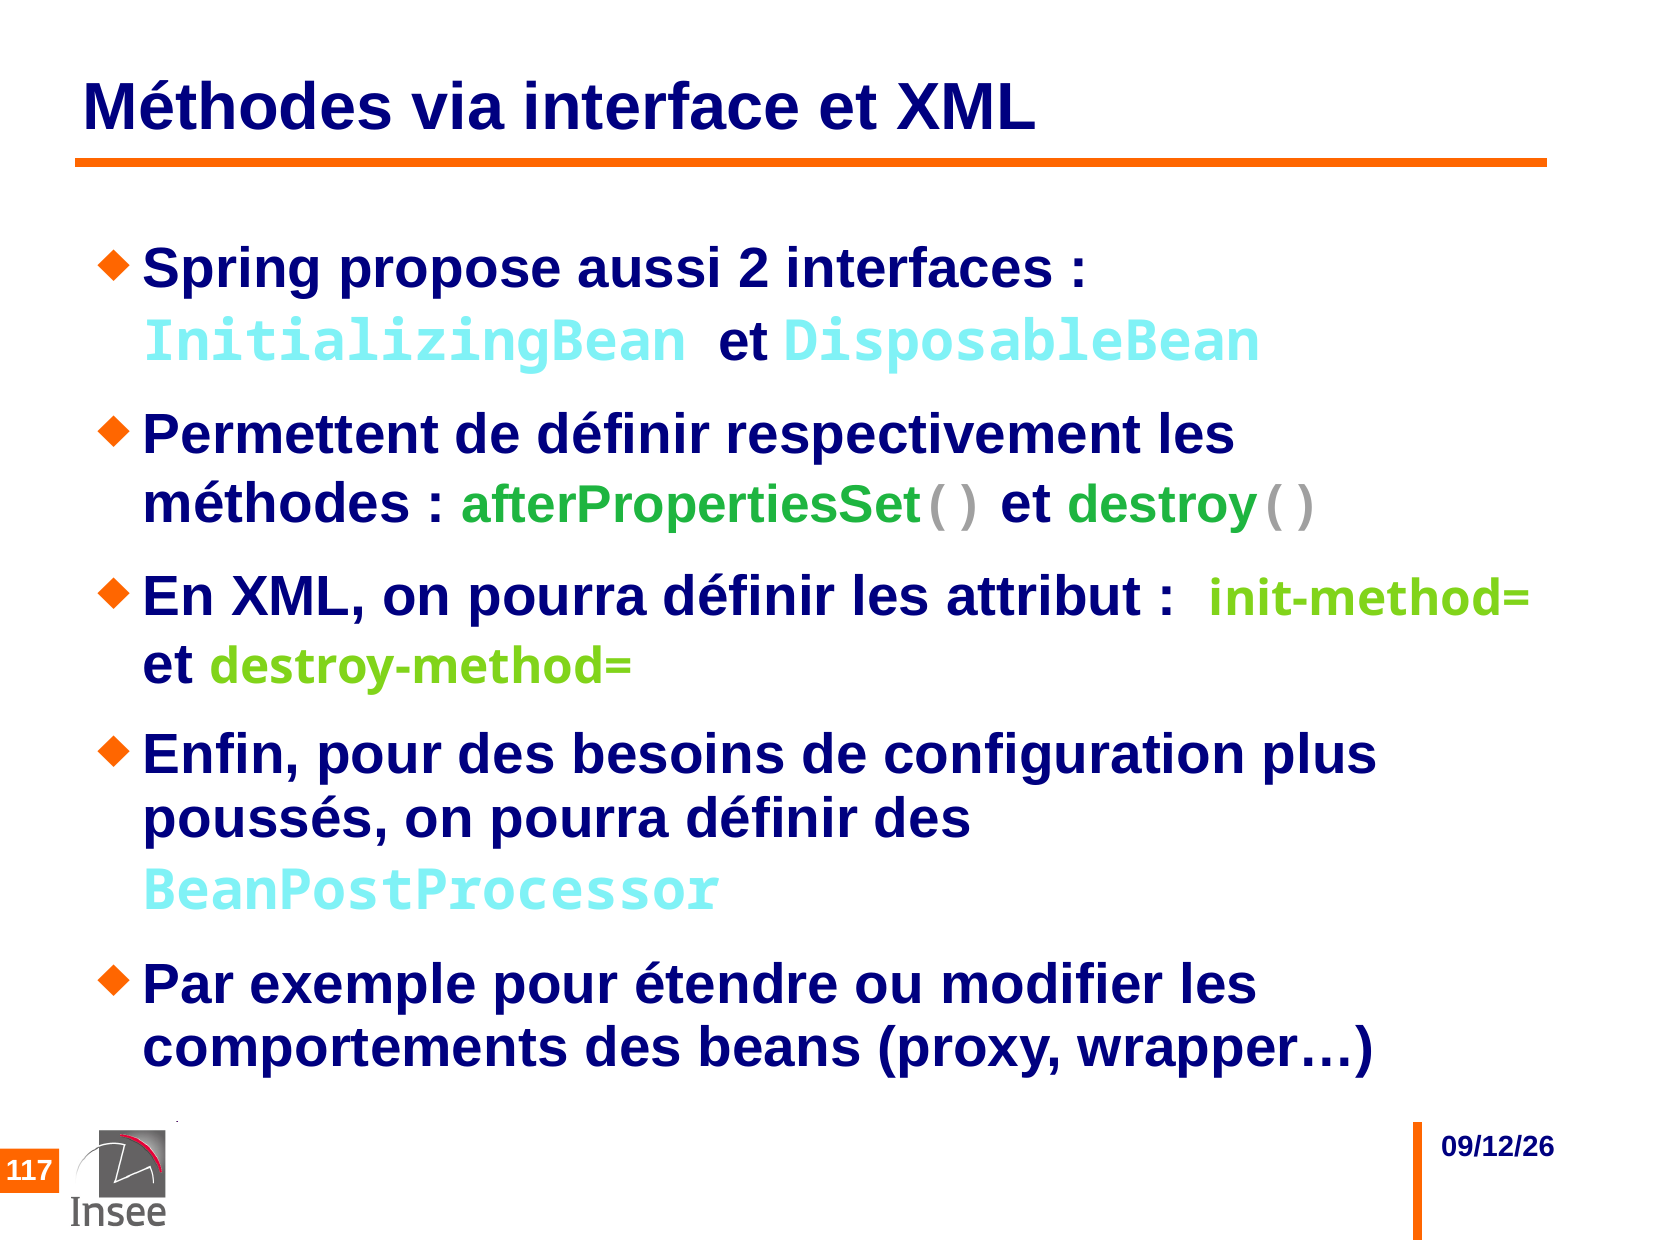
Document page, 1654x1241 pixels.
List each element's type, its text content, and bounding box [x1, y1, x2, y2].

list Spring propose aussi 2 interfaces : InitializingBean et DisposableBean Permettent de définir respectivement les méthodes : afterPropertiesSet() et destroy() En XML, on pourra définir les attribut : init-method= et destroy-method= Enfin, pour des besoins de configuration plus poussés, on pourra définir des BeanPostProcessor Par exemple pour étendre ou modifier les comportements des beans (proxy, wrapper…) [82, 236, 1548, 1087]
picture [62, 1121, 178, 1241]
title Méthodes via interface et XML [82, 49, 1619, 163]
